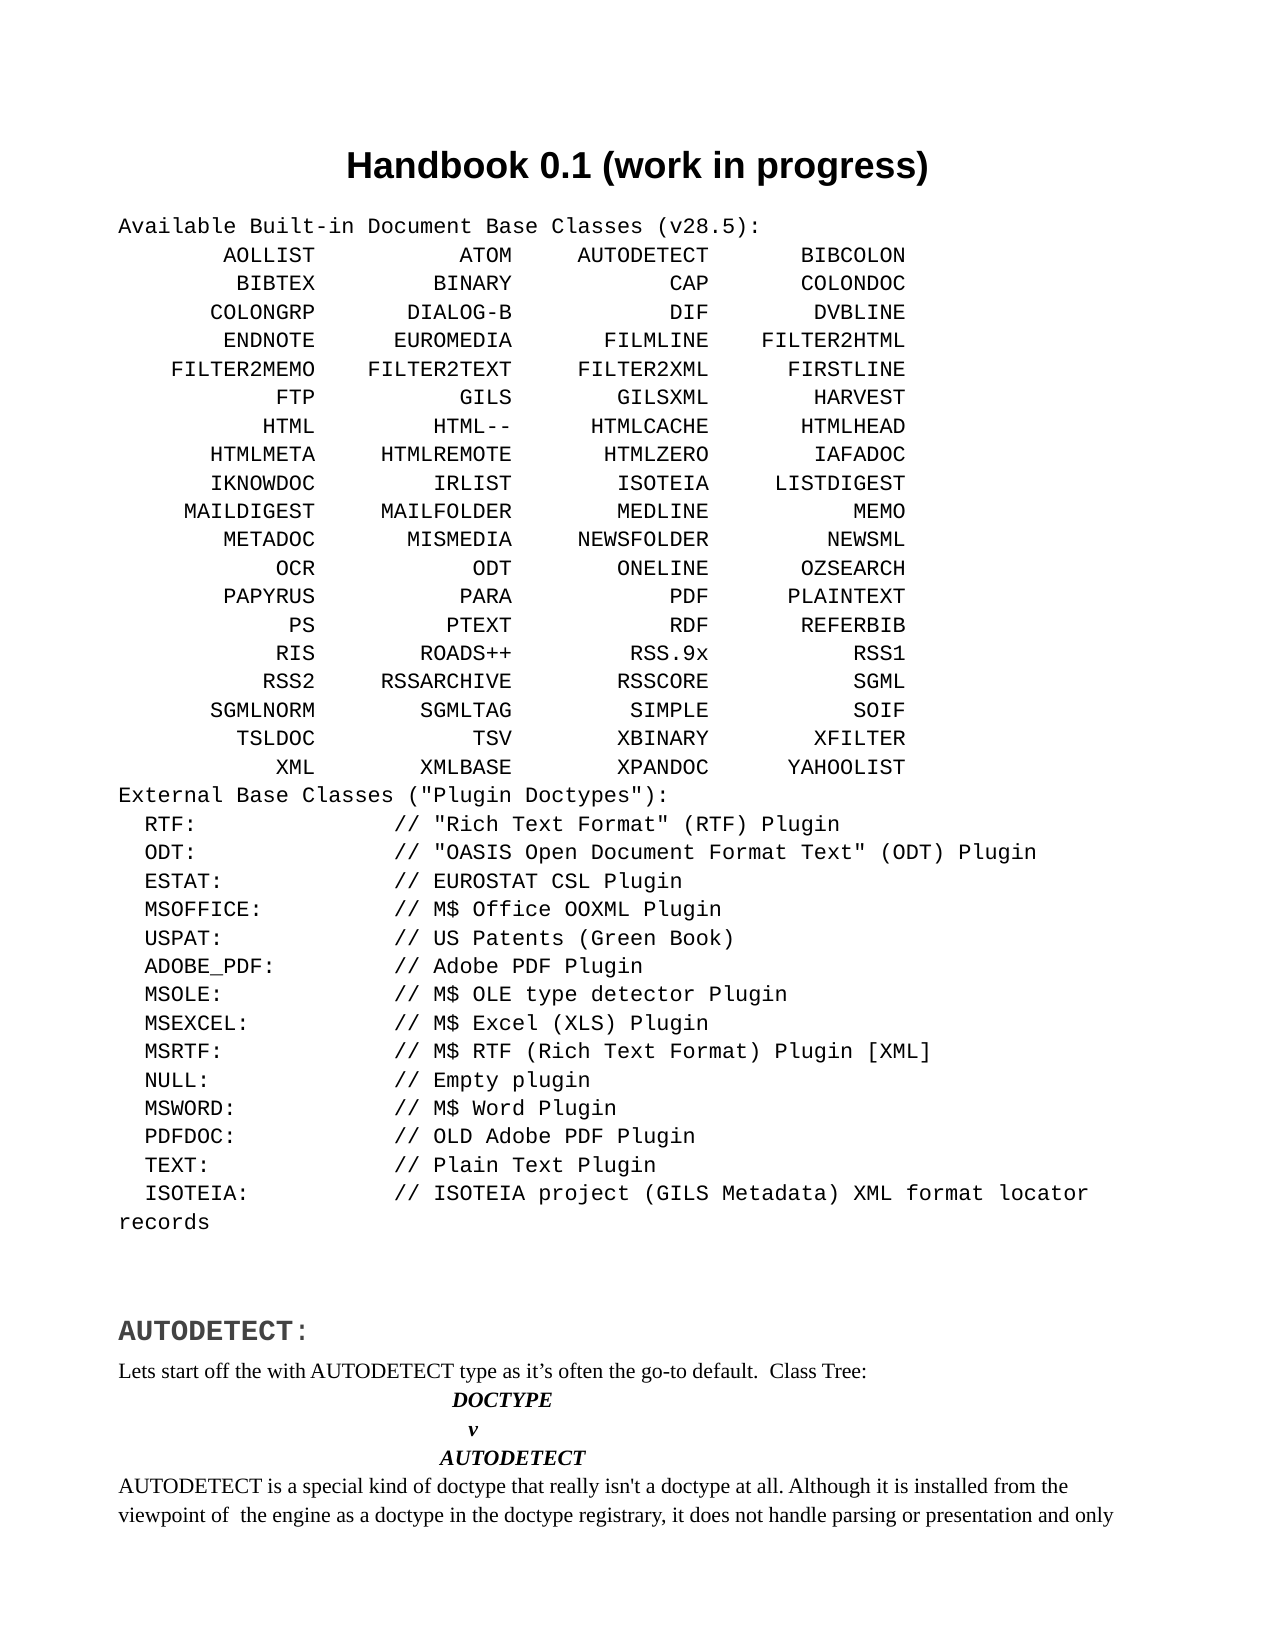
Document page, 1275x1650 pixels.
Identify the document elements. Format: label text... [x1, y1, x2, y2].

text PAPYRUS PARA PDF PLAINTEXT [118, 585, 1157, 610]
text RTF: // "Rich Text Format" (RTF) Plugin [118, 813, 1157, 838]
text FILTER2MEMO FILTER2TEXT FILTER2XML FIRSTLINE [118, 358, 1157, 383]
text DOCTYPE [413, 1387, 1157, 1412]
text ENDNOTE EUROMEDIA FILMLINE FILTER2HTML [118, 329, 1157, 354]
text Lets start off the with AUTODETECT type as it’s often the go-to default. Class Tree: [118, 1358, 1157, 1383]
text HTMLMETA HTMLREMOTE HTMLZERO IAFADOC [118, 443, 1157, 468]
subtitle AUTODETECT: [118, 1316, 1157, 1349]
text Available Built-in Document Base Classes (v28.5): [118, 216, 1157, 241]
text HTML HTML-- HTMLCACHE HTMLHEAD [118, 415, 1157, 439]
text PS PTEXT RDF REFERBIB [118, 614, 1157, 639]
text OCR ODT ONELINE OZSEARCH [118, 557, 1157, 582]
text PDFDOC: // OLD Adobe PDF Plugin [118, 1126, 1157, 1151]
text XML XMLBASE XPANDOC YAHOOLIST [118, 756, 1157, 781]
text ESTAT: // EUROSTAT CSL Plugin [118, 870, 1157, 894]
text RIS ROADS++ RSS.9x RSS1 [118, 642, 1157, 667]
text SGMLNORM SGMLTAG SIMPLE SOIF [118, 699, 1157, 724]
text MSOFFICE: // M$ Office OOXML Plugin [118, 898, 1157, 923]
text ISOTEIA: // ISOTEIA project (GILS Metadata) XML format locator records [118, 1183, 1157, 1236]
text USPAT: // US Patents (Green Book) [118, 927, 1157, 951]
text External Base Classes ("Plugin Doctypes"): [118, 784, 1157, 809]
text FTP GILS GILSXML HARVEST [118, 386, 1157, 411]
text MSEXCEL: // M$ Excel (XLS) Plugin [118, 1012, 1157, 1037]
text RSS2 RSSARCHIVE RSSCORE SGML [118, 671, 1157, 696]
text MSOLE: // M$ OLE type detector Plugin [118, 983, 1157, 1008]
text AUTODETECT is a special kind of doctype that really isn't a doctype at all. Although it is installed from the viewpoint of the engine as a doctype in the doctype registrary, it does not handle parsing or presentation and only [118, 1473, 1157, 1528]
text ODT: // "OASIS Open Document Format Text" (ODT) Plugin [118, 841, 1157, 866]
text METADOC MISMEDIA NEWSFOLDER NEWSML [118, 528, 1157, 553]
text v [413, 1416, 1157, 1441]
text AOLLIST ATOM AUTODETECT BIBCOLON [118, 244, 1157, 269]
text TEXT: // Plain Text Plugin [118, 1154, 1157, 1179]
text COLONGRP DIALOG-B DIF DVBLINE [118, 301, 1157, 326]
text NULL: // Empty plugin [118, 1069, 1157, 1094]
text BIBTEX BINARY CAP COLONDOC [118, 273, 1157, 297]
text MSRTF: // M$ RTF (Rich Text Format) Plugin [XML] [118, 1040, 1157, 1065]
text AUTODETECT [413, 1444, 1157, 1470]
text IKNOWDOC IRLIST ISOTEIA LISTDIGEST [118, 472, 1157, 496]
text ADOBE_PDF: // Adobe PDF Plugin [118, 955, 1157, 980]
text MSWORD: // M$ Word Plugin [118, 1097, 1157, 1122]
text TSLDOC TSV XBINARY XFILTER [118, 728, 1157, 752]
text MAILDIGEST MAILFOLDER MEDLINE MEMO [118, 500, 1157, 525]
